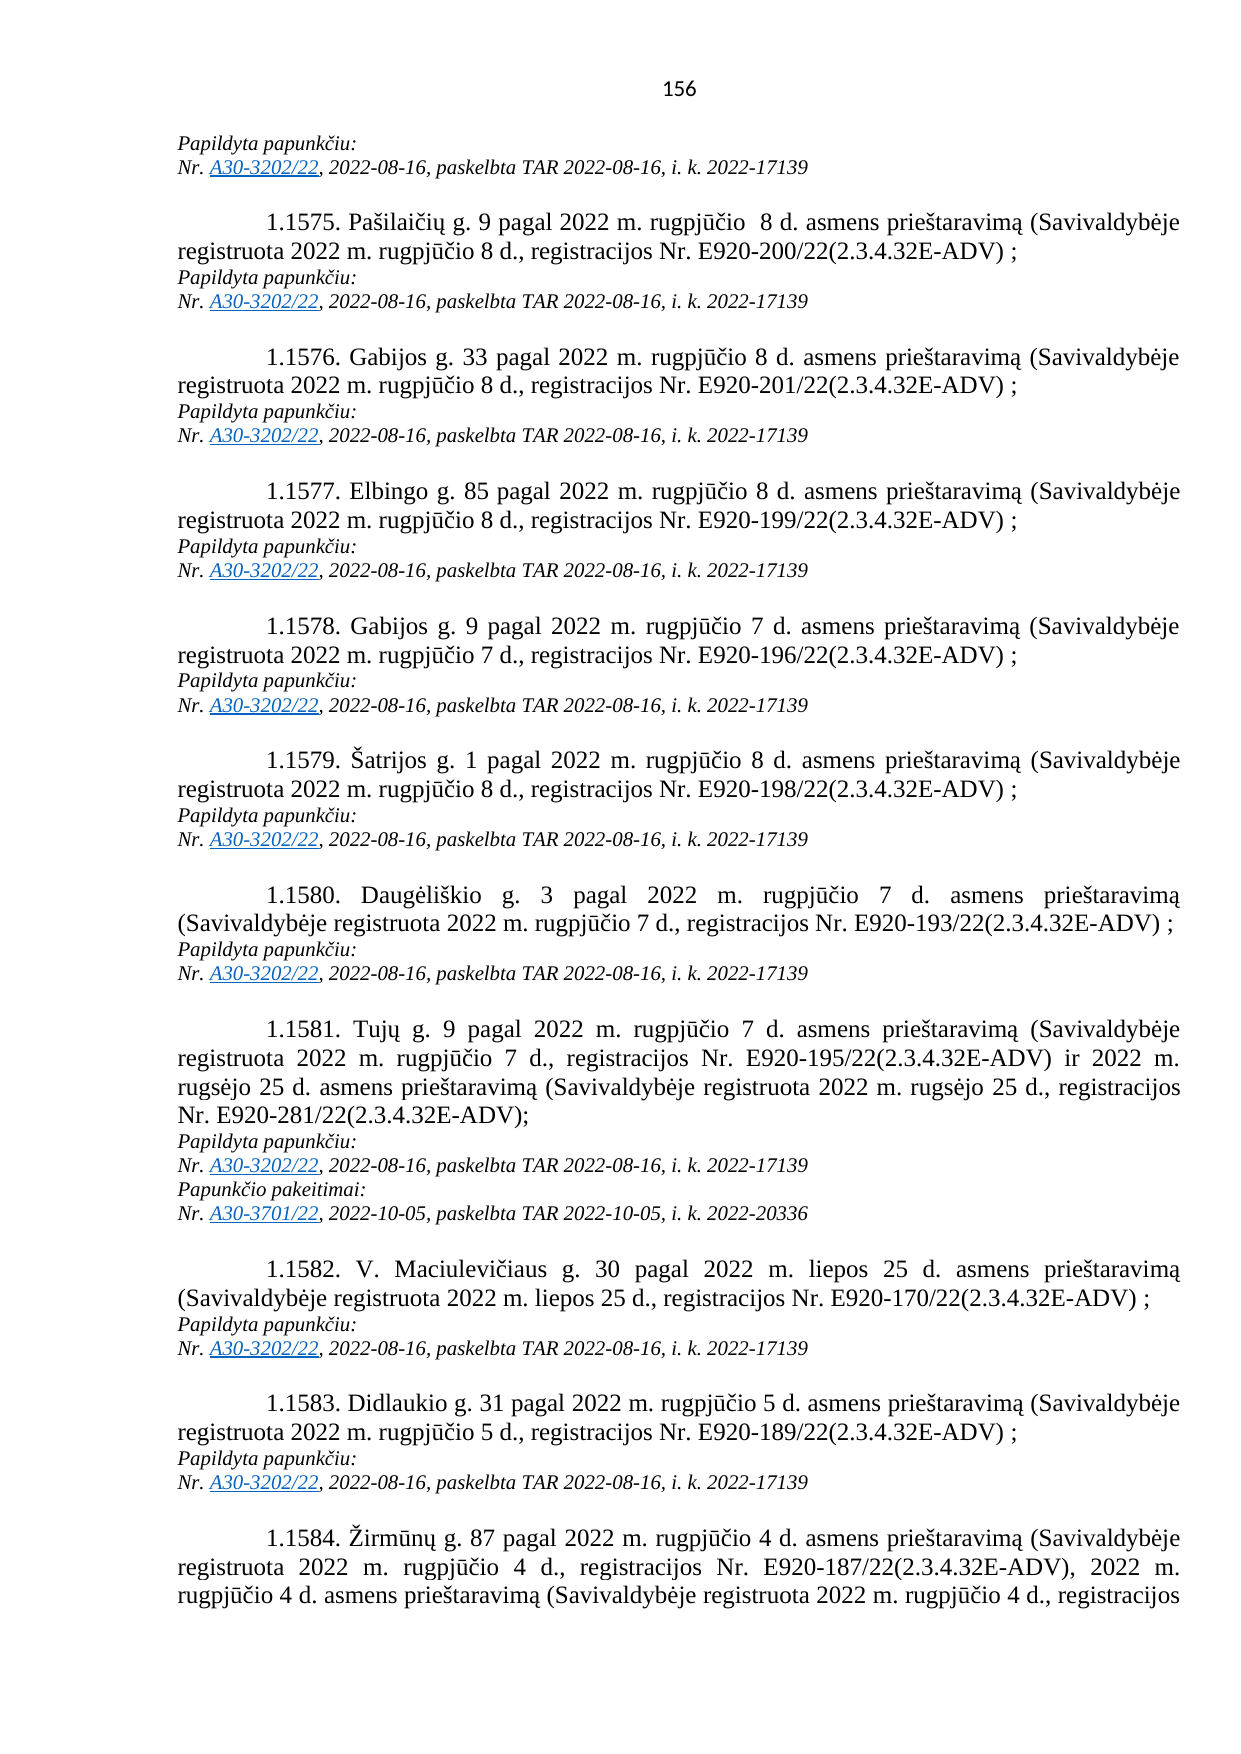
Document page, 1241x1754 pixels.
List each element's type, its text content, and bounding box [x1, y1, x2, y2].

text Papildyta papunkčiu: [177, 937, 1181, 961]
text 1.1579. Šatrijos g. 1 pagal 2022 m. rugpjūčio 8 d. asmens prieštaravimą (Savivaldybėje registruota 2022 m. rugpjūčio 8 d., registracijos Nr. E920-198/22(2.3.4.32E-ADV) ; [177, 745, 1181, 803]
text Nr. A30-3202/22, 2022-08-16, paskelbta TAR 2022-08-16, i. k. 2022-17139 [177, 289, 1181, 313]
text Papildyta papunkčiu: [177, 1129, 1181, 1153]
text 1.1578. Gabijos g. 9 pagal 2022 m. rugpjūčio 7 d. asmens prieštaravimą (Savivaldybėje registruota 2022 m. rugpjūčio 7 d., registracijos Nr. E920-196/22(2.3.4.32E-ADV) ; [177, 611, 1181, 668]
text Nr. A30-3202/22, 2022-08-16, paskelbta TAR 2022-08-16, i. k. 2022-17139 [177, 692, 1181, 717]
text Papunkčio pakeitimai: [177, 1177, 1181, 1201]
text Nr. A30-3202/22, 2022-08-16, paskelbta TAR 2022-08-16, i. k. 2022-17139 [177, 1336, 1181, 1360]
text 1.1576. Gabijos g. 33 pagal 2022 m. rugpjūčio 8 d. asmens prieštaravimą (Savivaldybėje registruota 2022 m. rugpjūčio 8 d., registracijos Nr. E920-201/22(2.3.4.32E-ADV) ; [177, 342, 1181, 399]
text Papildyta papunkčiu: [177, 534, 1181, 558]
text 1.1583. Didlaukio g. 31 pagal 2022 m. rugpjūčio 5 d. asmens prieštaravimą (Savivaldybėje registruota 2022 m. rugpjūčio 5 d., registracijos Nr. E920-189/22(2.3.4.32E-ADV) ; [177, 1388, 1181, 1446]
text Nr. A30-3202/22, 2022-08-16, paskelbta TAR 2022-08-16, i. k. 2022-17139 [177, 423, 1181, 447]
text Papildyta papunkčiu: [177, 1312, 1181, 1336]
text Papildyta papunkčiu: [177, 668, 1181, 692]
text Papildyta papunkčiu: [177, 1446, 1181, 1470]
text Papildyta papunkčiu: [177, 399, 1181, 423]
text Nr. A30-3202/22, 2022-08-16, paskelbta TAR 2022-08-16, i. k. 2022-17139 [177, 827, 1181, 851]
text Nr. A30-3202/22, 2022-08-16, paskelbta TAR 2022-08-16, i. k. 2022-17139 [177, 558, 1181, 582]
text Nr. A30-3202/22, 2022-08-16, paskelbta TAR 2022-08-16, i. k. 2022-17139 [177, 155, 1181, 179]
text Nr. A30-3202/22, 2022-08-16, paskelbta TAR 2022-08-16, i. k. 2022-17139 [177, 961, 1181, 985]
text Papildyta papunkčiu: [177, 803, 1181, 827]
text Papildyta papunkčiu: [177, 131, 1181, 155]
text 1.1584. Žirmūnų g. 87 pagal 2022 m. rugpjūčio 4 d. asmens prieštaravimą (Savivaldybėje registruota 2022 m. rugpjūčio 4 d., registracijos Nr. E920-187/22(2.3.4.32E-ADV), 2022 m. rugpjūčio 4 d. asmens prieštaravimą (Savivaldybėje registruota 2022 m. rugpjūčio 4 d., registracijos [177, 1523, 1181, 1609]
text 1.1582. V. Maciulevičiaus g. 30 pagal 2022 m. liepos 25 d. asmens prieštaravimą (Savivaldybėje registruota 2022 m. liepos 25 d., registracijos Nr. E920-170/22(2.3.4.32E-ADV) ; [177, 1254, 1181, 1312]
text 1.1581. Tujų g. 9 pagal 2022 m. rugpjūčio 7 d. asmens prieštaravimą (Savivaldybėje registruota 2022 m. rugpjūčio 7 d., registracijos Nr. E920-195/22(2.3.4.32E-ADV) ir 2022 m. rugsėjo 25 d. asmens prieštaravimą (Savivaldybėje registruota 2022 m. rugsėjo 25 d., registracijos Nr. E920-281/22(2.3.4.32E-ADV); [177, 1014, 1181, 1129]
text 1.1577. Elbingo g. 85 pagal 2022 m. rugpjūčio 8 d. asmens prieštaravimą (Savivaldybėje registruota 2022 m. rugpjūčio 8 d., registracijos Nr. E920-199/22(2.3.4.32E-ADV) ; [177, 476, 1181, 534]
text 1.1580. Daugėliškio g. 3 pagal 2022 m. rugpjūčio 7 d. asmens prieštaravimą (Savivaldybėje registruota 2022 m. rugpjūčio 7 d., registracijos Nr. E920-193/22(2.3.4.32E-ADV) ; [177, 880, 1181, 937]
text Nr. A30-3202/22, 2022-08-16, paskelbta TAR 2022-08-16, i. k. 2022-17139 [177, 1153, 1181, 1177]
text Nr. A30-3202/22, 2022-08-16, paskelbta TAR 2022-08-16, i. k. 2022-17139 [177, 1470, 1181, 1494]
text Papildyta papunkčiu: [177, 265, 1181, 289]
text Nr. A30-3701/22, 2022-10-05, paskelbta TAR 2022-10-05, i. k. 2022-20336 [177, 1201, 1181, 1225]
text 1.1575. Pašilaičių g. 9 pagal 2022 m. rugpjūčio 8 d. asmens prieštaravimą (Savivaldybėje registruota 2022 m. rugpjūčio 8 d., registracijos Nr. E920-200/22(2.3.4.32E-ADV) ; [177, 207, 1181, 265]
